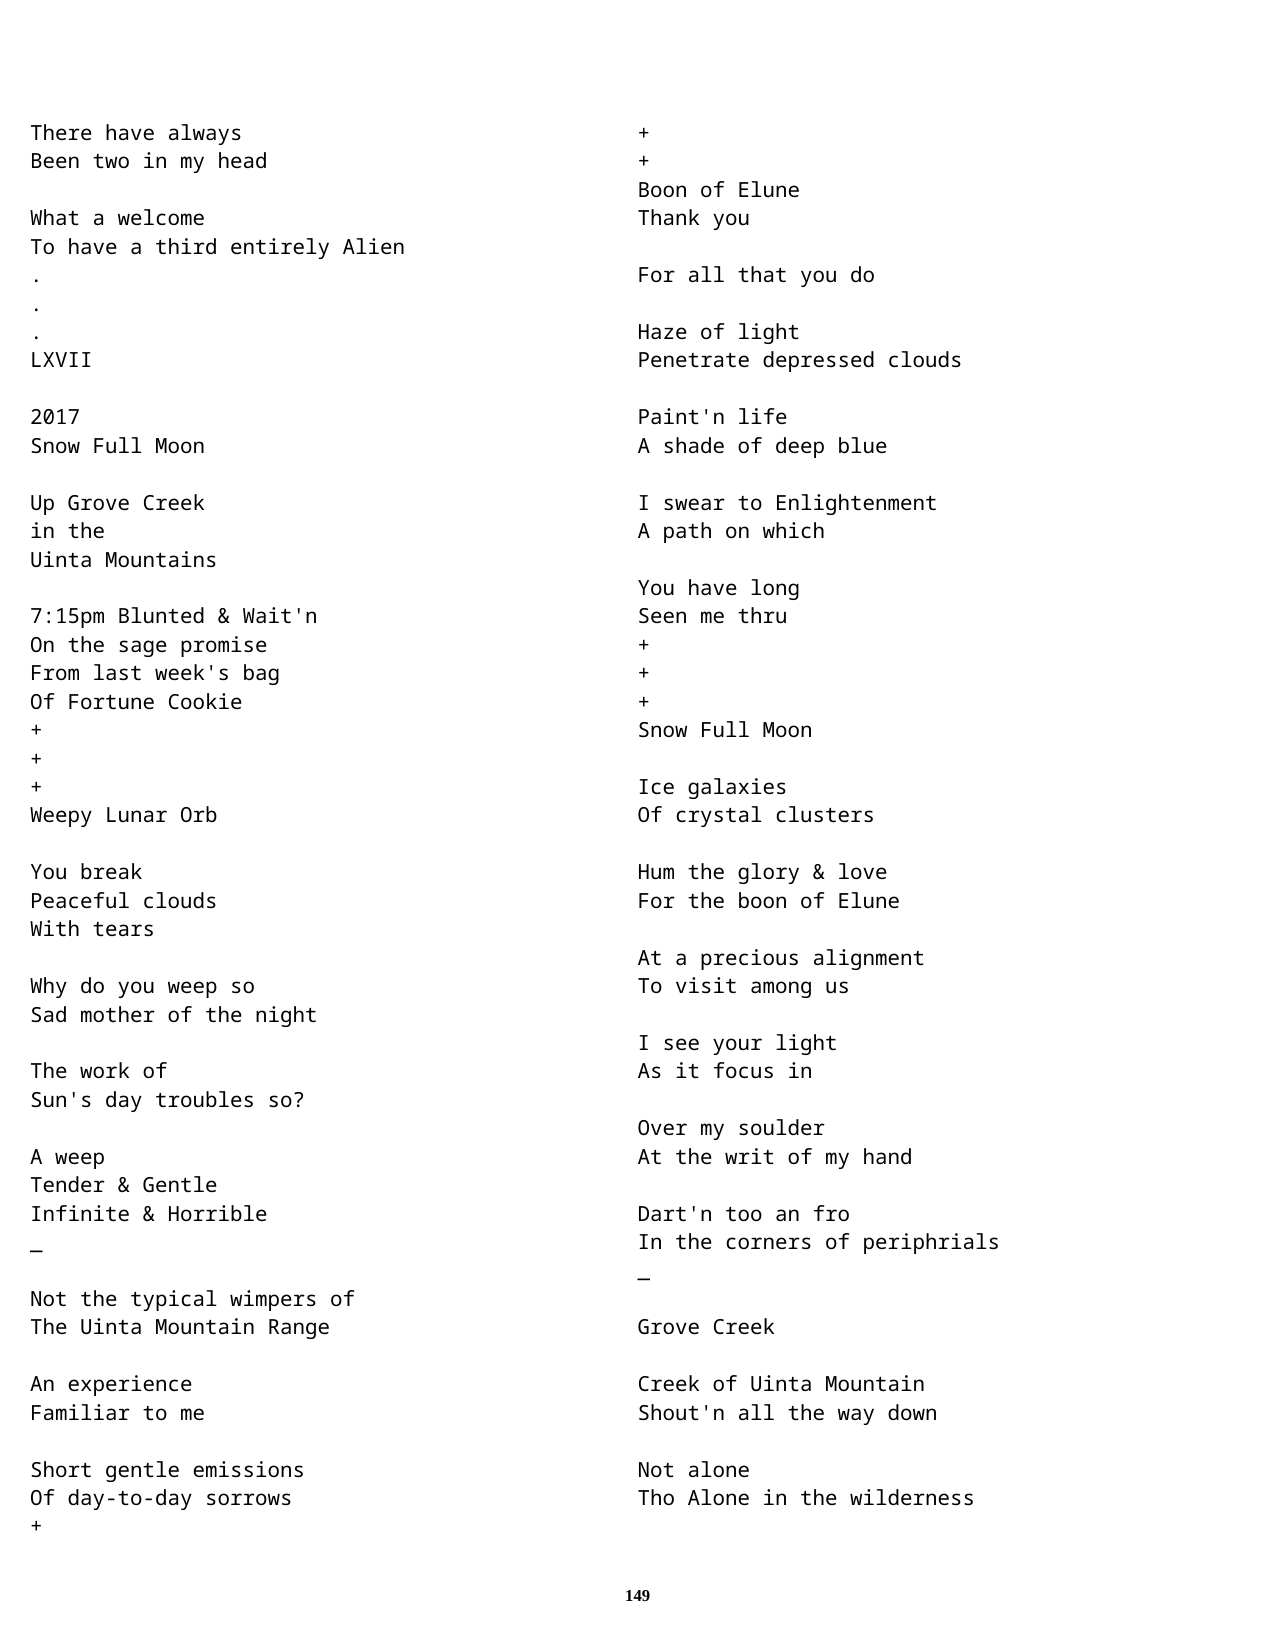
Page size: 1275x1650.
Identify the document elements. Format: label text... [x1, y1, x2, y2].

text At a precious alignment [637, 943, 1245, 971]
text 2017 [30, 402, 637, 431]
text Seen me thru [637, 602, 1245, 630]
text Paint'n life [637, 402, 1245, 431]
text Over my soulder [637, 1113, 1245, 1142]
text You have long [637, 573, 1245, 602]
text Ice galaxies [637, 772, 1245, 801]
text Thank you [637, 203, 1245, 232]
text Grove Creek [637, 1312, 1245, 1341]
text LXVII [30, 346, 637, 374]
text Snow Full Moon [30, 431, 637, 459]
text For the boon of Elune [637, 886, 1245, 914]
text An experience [30, 1369, 637, 1398]
text Of day-to-day sorrows [30, 1483, 637, 1512]
text Weepy Lunar Orb [30, 801, 637, 829]
text Sun's day troubles so? [30, 1085, 637, 1113]
text . [30, 260, 637, 289]
text For all that you do [637, 260, 1245, 289]
text What a welcome [30, 203, 637, 232]
text To have a third entirely Alien [30, 232, 637, 260]
text + [637, 630, 1245, 658]
text Peaceful clouds [30, 886, 637, 914]
text To visit among us [637, 971, 1245, 1000]
text Snow Full Moon [637, 715, 1245, 744]
text I swear to Enlightenment [637, 488, 1245, 516]
text Shout'n all the way down [637, 1398, 1245, 1426]
text 7:15pm Blunted & Wait'n [30, 602, 637, 630]
text Familiar to me [30, 1398, 637, 1426]
text A shade of deep blue [637, 431, 1245, 459]
text At the writ of my hand [637, 1142, 1245, 1170]
text Creek of Uinta Mountain [637, 1369, 1245, 1398]
text Sad mother of the night [30, 1000, 637, 1028]
text Penetrate depressed clouds [637, 346, 1245, 374]
text The Uinta Mountain Range [30, 1312, 637, 1341]
text Tender & Gentle [30, 1170, 637, 1199]
text _ [637, 1256, 1245, 1284]
text From last week's bag [30, 658, 637, 687]
text With tears [30, 914, 637, 943]
text + [30, 744, 637, 772]
text Dart'n too an fro [637, 1199, 1245, 1227]
text Short gentle emissions [30, 1455, 637, 1483]
text in the [30, 516, 637, 545]
text A path on which [637, 516, 1245, 545]
text Uinta Mountains [30, 545, 637, 573]
text + [637, 118, 1245, 147]
text + [637, 147, 1245, 175]
text As it focus in [637, 1057, 1245, 1085]
text Hum the glory & love [637, 857, 1245, 886]
text You break [30, 857, 637, 886]
text + [30, 772, 637, 801]
text + [30, 715, 637, 744]
text In the corners of periphrials [637, 1227, 1245, 1256]
text Not the typical wimpers of [30, 1284, 637, 1312]
text . [30, 317, 637, 346]
text + [637, 687, 1245, 715]
text + [637, 658, 1245, 687]
text Been two in my head [30, 147, 637, 175]
text Of Fortune Cookie [30, 687, 637, 715]
text Up Grove Creek [30, 488, 637, 516]
text On the sage promise [30, 630, 637, 658]
text . [30, 289, 637, 317]
text Why do you weep so [30, 971, 637, 1000]
text Haze of light [637, 317, 1245, 346]
text Not alone [637, 1455, 1245, 1483]
text _ [30, 1227, 637, 1256]
text Of crystal clusters [637, 801, 1245, 829]
text Tho Alone in the wilderness [637, 1483, 1245, 1512]
text The work of [30, 1057, 637, 1085]
text + [30, 1512, 637, 1540]
text There have always [30, 118, 637, 147]
text Boon of Elune [637, 175, 1245, 203]
text I see your light [637, 1028, 1245, 1057]
text Infinite & Horrible [30, 1199, 637, 1227]
text A weep [30, 1142, 637, 1170]
